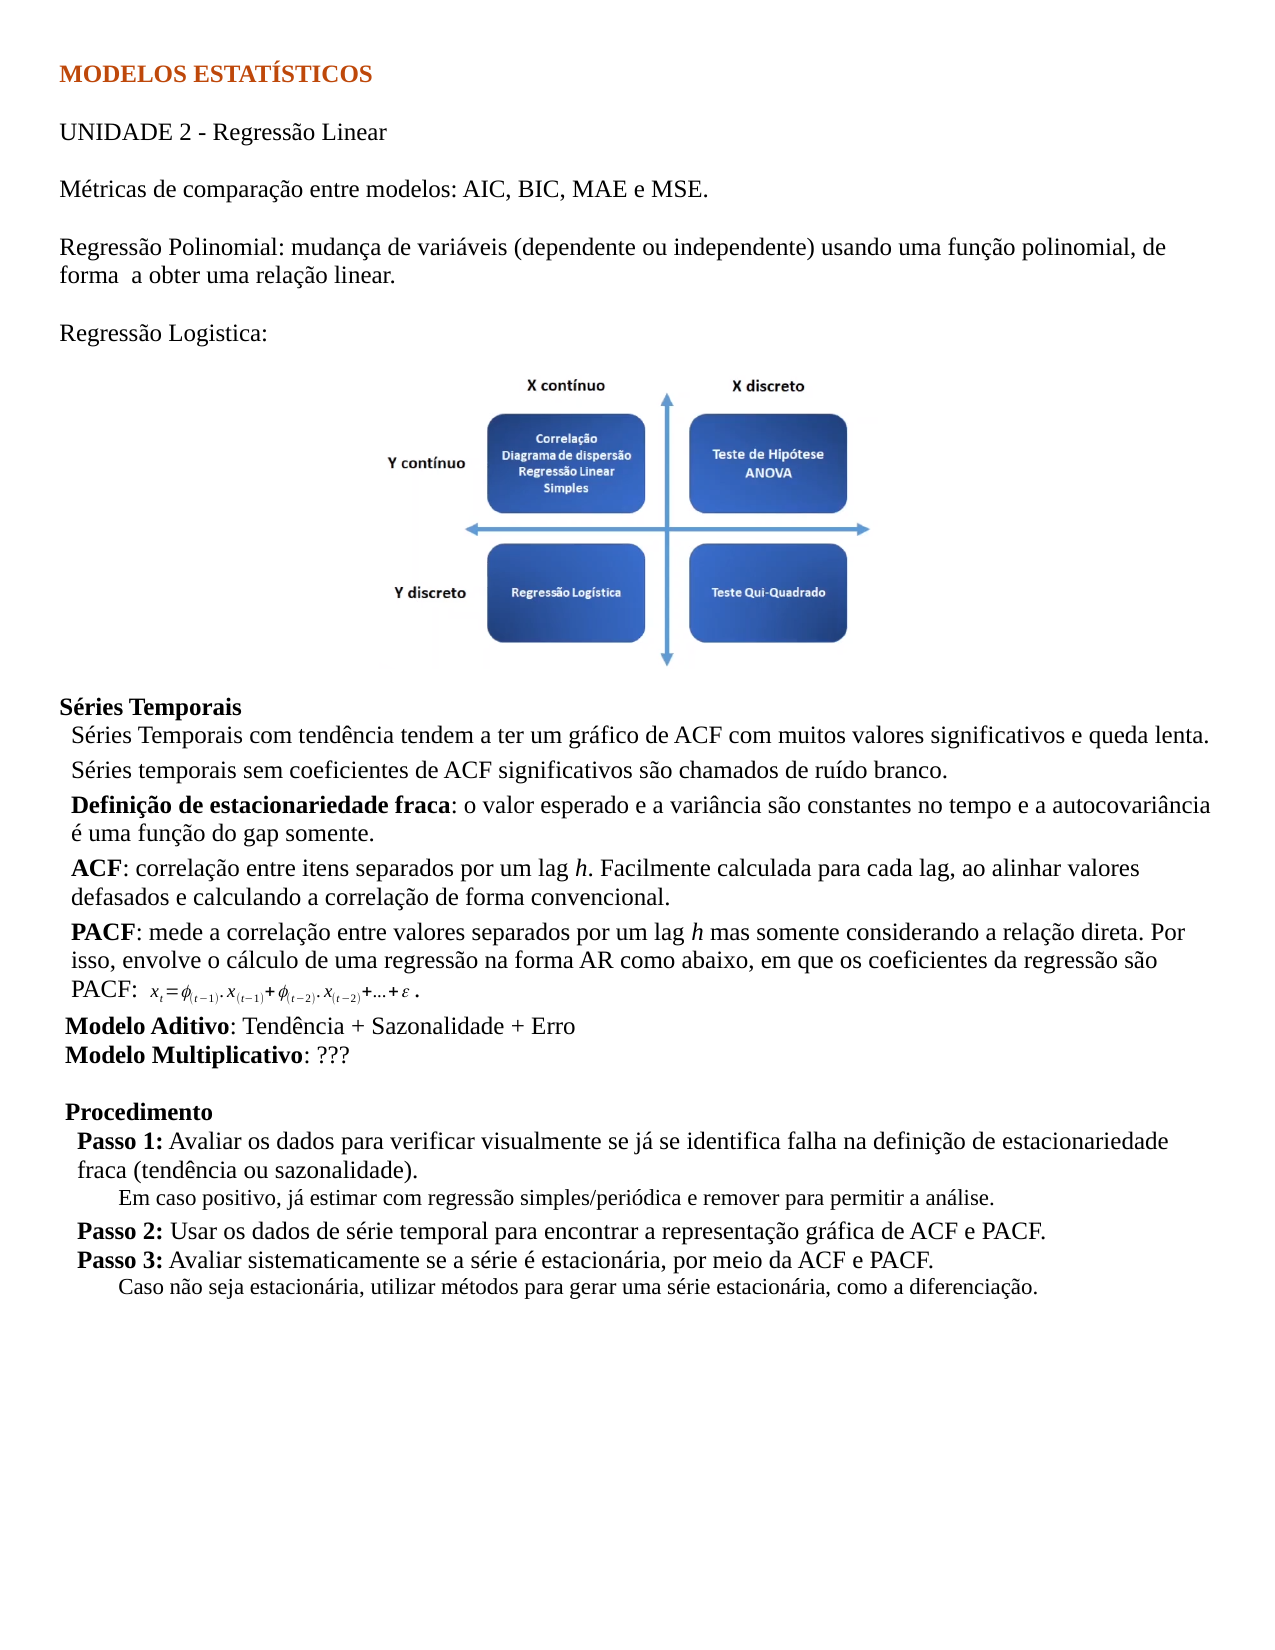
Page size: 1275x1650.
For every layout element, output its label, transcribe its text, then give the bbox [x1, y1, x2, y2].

text Modelo Multiplicativo: ??? [65, 1040, 1216, 1069]
text Séries temporais sem coeficientes de ACF significativos são chamados de ruído branco. [71, 755, 1216, 784]
text Séries Temporais [59, 692, 1216, 720]
text Passo 1: Avaliar os dados para verificar visualmente se já se identifica falha na definição de estacionariedade fraca (tendência ou sazonalidade). [77, 1126, 1216, 1184]
text Modelo Aditivo: Tendência + Sazonalidade + Erro [65, 1011, 1216, 1040]
text Passo 3: Avaliar sistematicamente se a série é estacionária, por meio da ACF e PACF. [77, 1245, 1216, 1273]
text MODELOS ESTATÍSTICOS [59, 59, 1216, 88]
text UNIDADE 2 - Regressão Linear [59, 117, 1216, 145]
text Métricas de comparação entre modelos: AIC, BIC, MAE e MSE. [59, 174, 1216, 203]
text Passo 2: Usar os dados de série temporal para encontrar a representação gráfica de ACF e PACF. [77, 1216, 1216, 1245]
text Procedimento [65, 1097, 1216, 1126]
text Séries Temporais com tendência tendem a ter um gráfico de ACF com muitos valores significativos e queda lenta. [71, 720, 1216, 749]
text ACF: correlação entre itens separados por um lag h. Facilmente calculada para cada lag, ao alinhar valores defasados e calculando a correlação de forma convencional. [71, 853, 1216, 911]
list Em caso positivo, já estimar com regressão simples/periódica e remover para permitir a análise. [118, 1184, 1216, 1210]
text Caso não seja estacionária, utilizar métodos para gerar uma série estacionária, como a diferenciação. [118, 1273, 1216, 1300]
text Regressão Logistica: [59, 318, 1216, 347]
picture [379, 369, 879, 669]
text Definição de estacionariedade fraca: o valor esperado e a variância são constantes no tempo e a autocovariância é uma função do gap somente. [71, 790, 1216, 847]
text Regressão Polinomial: mudança de variáveis (dependente ou independente) usando uma função polinomial, de forma a obter uma relação linear. [59, 232, 1216, 289]
text PACF: mede a correlação entre valores separados por um lag h mas somente considerando a relação direta. Por isso, envolve o cálculo de uma regressão na forma AR como abaixo, em que os coeficientes da regressão são PACF: . [71, 917, 1216, 1005]
